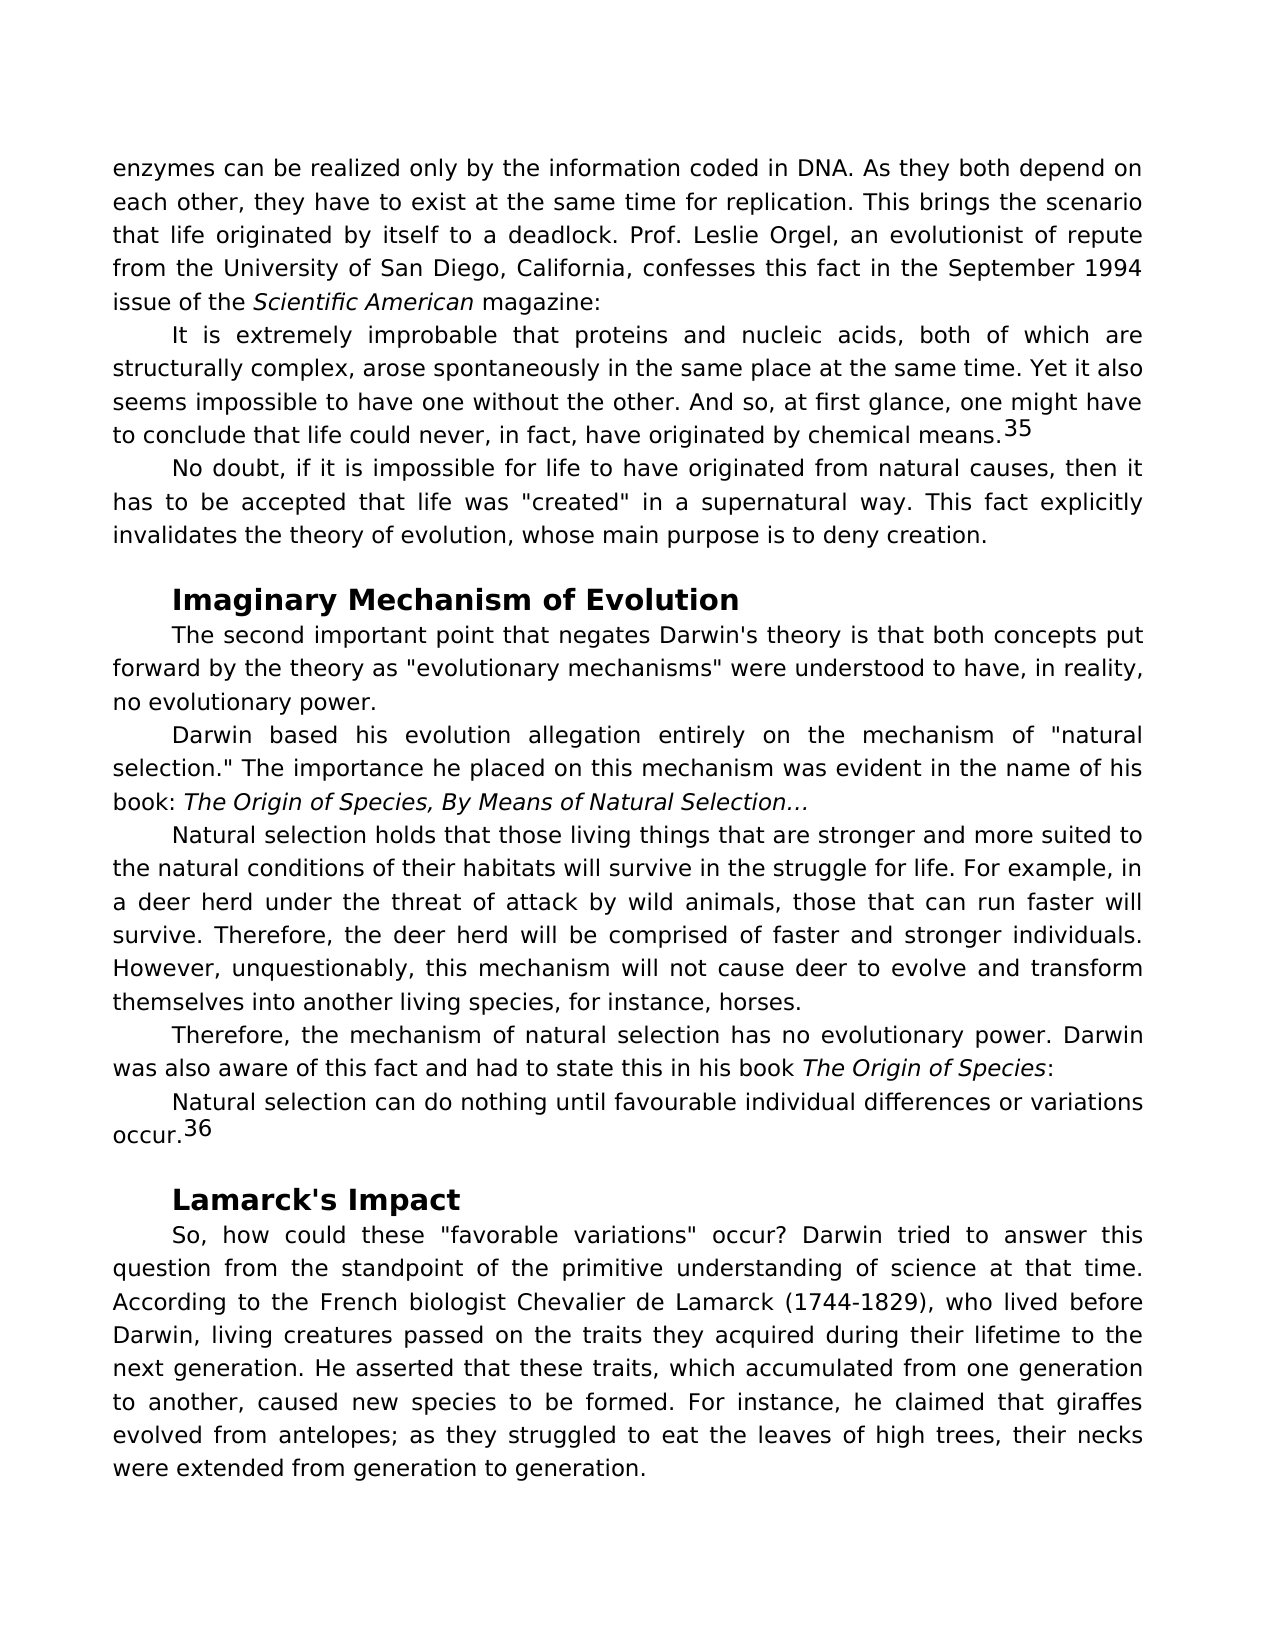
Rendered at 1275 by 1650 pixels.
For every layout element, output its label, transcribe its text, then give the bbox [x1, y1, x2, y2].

text Darwin based his evolution allegation entirely on the mechanism of "natural selection." The importance he placed on this mechanism was evident in the name of his book: The Origin of Species, By Means of Natural Selection… [112, 717, 1145, 817]
text Imaginary Mechanism of Evolution [112, 583, 1145, 617]
text Natural selection can do nothing until favourable individual differences or variations occur.36 [112, 1083, 1145, 1150]
text enzymes can be realized only by the information coded in DNA. As they both depend on each other, they have to exist at the same time for replication. This brings the scenario that life originated by itself to a deadlock. Prof. Leslie Orgel, an evolutionist of repute from the University of San Diego, California, confesses this fact in the September 1994 issue of the Scientific American magazine: [112, 150, 1145, 317]
text It is extremely improbable that proteins and nucleic acids, both of which are structurally complex, arose spontaneously in the same place at the same time. Yet it also seems impossible to have one without the other. And so, at first glance, one might have to conclude that life could never, in fact, have originated by chemical means.35 [112, 317, 1145, 450]
text No doubt, if it is impossible for life to have originated from natural causes, then it has to be accepted that life was "created" in a supernatural way. This fact explicitly invalidates the theory of evolution, whose main purpose is to deny creation. [112, 450, 1145, 550]
text Therefore, the mechanism of natural selection has no evolutionary power. Darwin was also aware of this fact and had to state this in his book The Origin of Species: [112, 1017, 1145, 1083]
text Lamarck's Impact [112, 1183, 1145, 1217]
text The second important point that negates Darwin's theory is that both concepts put forward by the theory as "evolutionary mechanisms" were understood to have, in reality, no evolutionary power. [112, 617, 1145, 717]
text Natural selection holds that those living things that are stronger and more suited to the natural conditions of their habitats will survive in the struggle for life. For example, in a deer herd under the threat of attack by wild animals, those that can run faster will survive. Therefore, the deer herd will be comprised of faster and stronger individuals. However, unquestionably, this mechanism will not cause deer to evolve and transform themselves into another living species, for instance, horses. [112, 817, 1145, 1017]
text So, how could these "favorable variations" occur? Darwin tried to answer this question from the standpoint of the primitive understanding of science at that time. According to the French biologist Chevalier de Lamarck (1744-1829), who lived before Darwin, living creatures passed on the traits they acquired during their lifetime to the next generation. He asserted that these traits, which accumulated from one generation to another, caused new species to be formed. For instance, he claimed that giraffes evolved from antelopes; as they struggled to eat the leaves of high trees, their necks were extended from generation to generation. [112, 1217, 1145, 1483]
